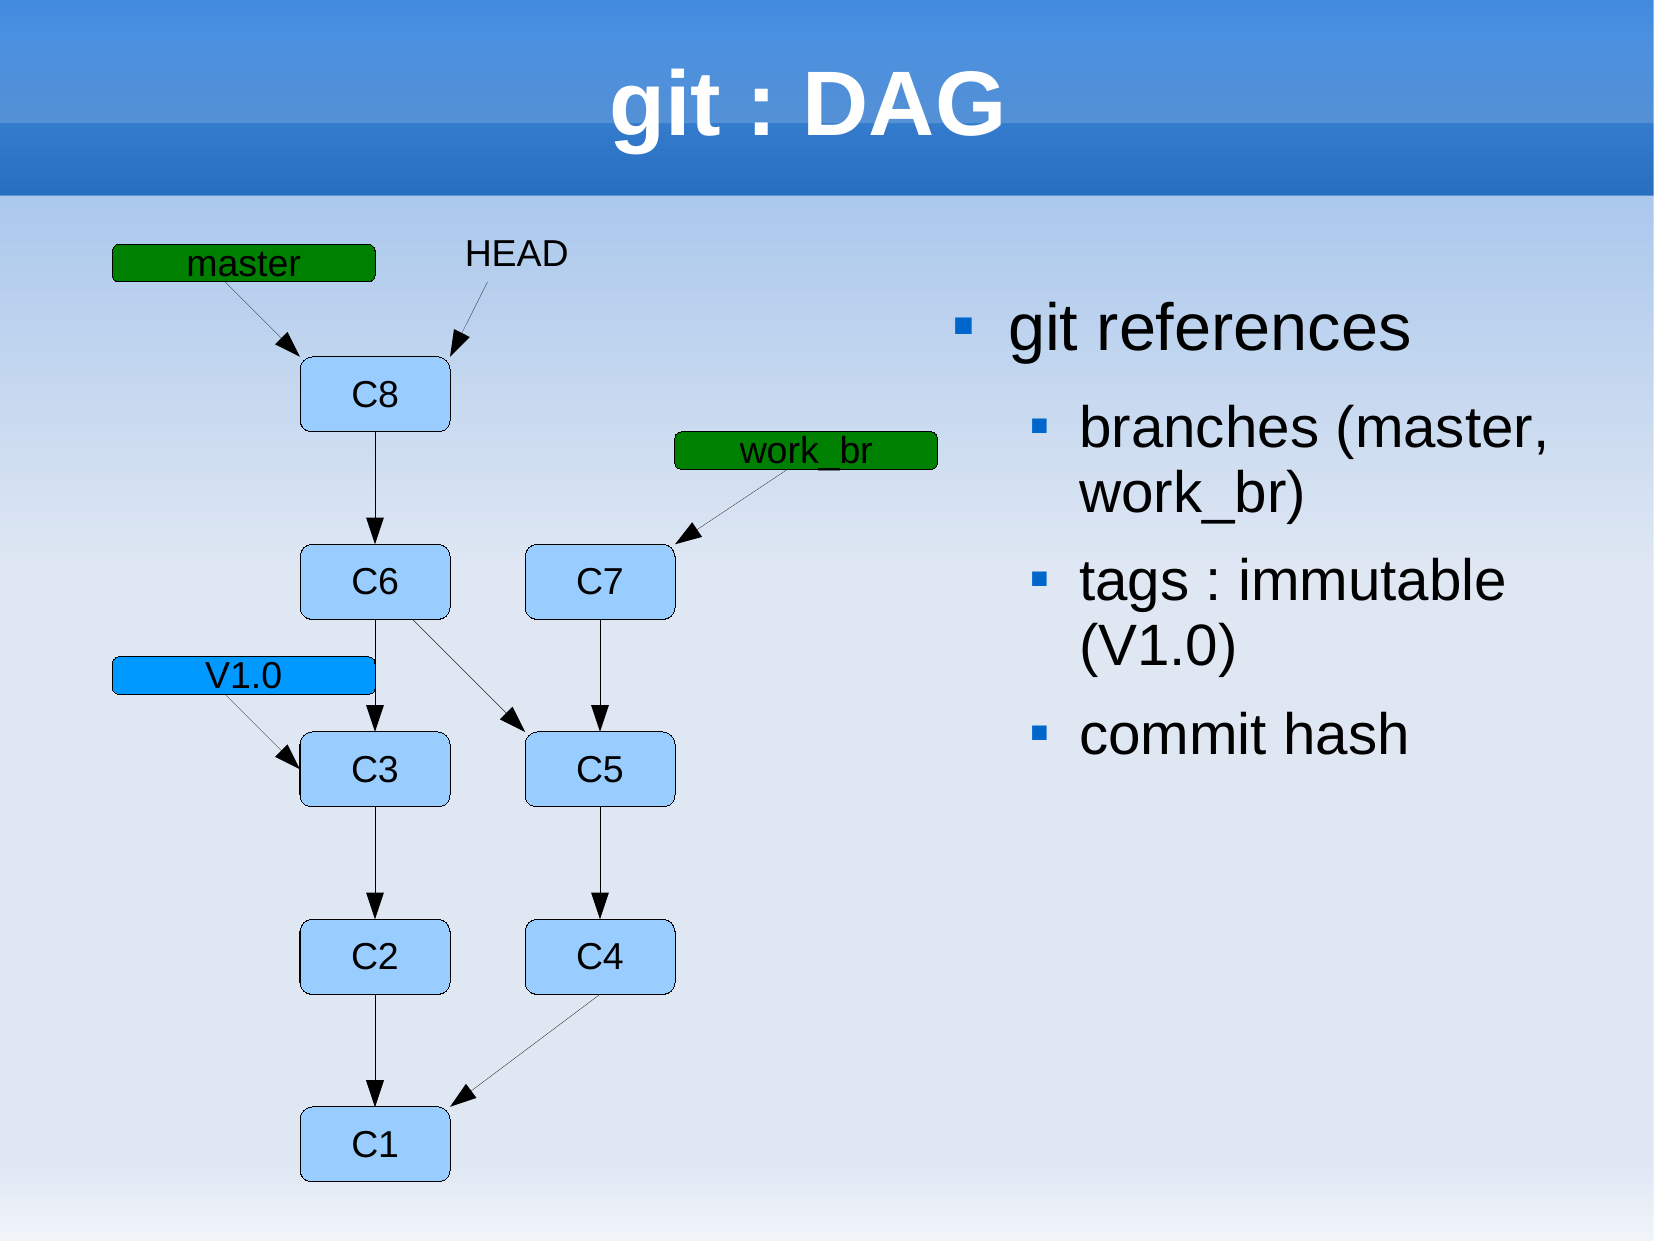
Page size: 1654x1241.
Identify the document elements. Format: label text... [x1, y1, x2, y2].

text_box C4 [525, 919, 676, 995]
text_box C7 [525, 544, 676, 620]
title git : DAG [76, 0, 1565, 208]
picture [0, 0, 1654, 1241]
list git references branches (master, work_br) tags : immutable (V1.0) commit hash [937, 290, 1572, 1094]
text_box C8 [300, 356, 451, 432]
text_box C3 [300, 731, 451, 807]
list [227, 692, 375, 765]
text_box HEAD [450, 225, 584, 282]
text_box C1 [300, 1106, 451, 1182]
text_box C2 [300, 919, 451, 995]
text_box work_br [674, 431, 937, 470]
text_box master [112, 244, 376, 282]
text_box C5 [525, 731, 676, 807]
text_box V1.0 [112, 656, 376, 695]
list [82, 290, 809, 1109]
text_box C6 [300, 544, 451, 620]
